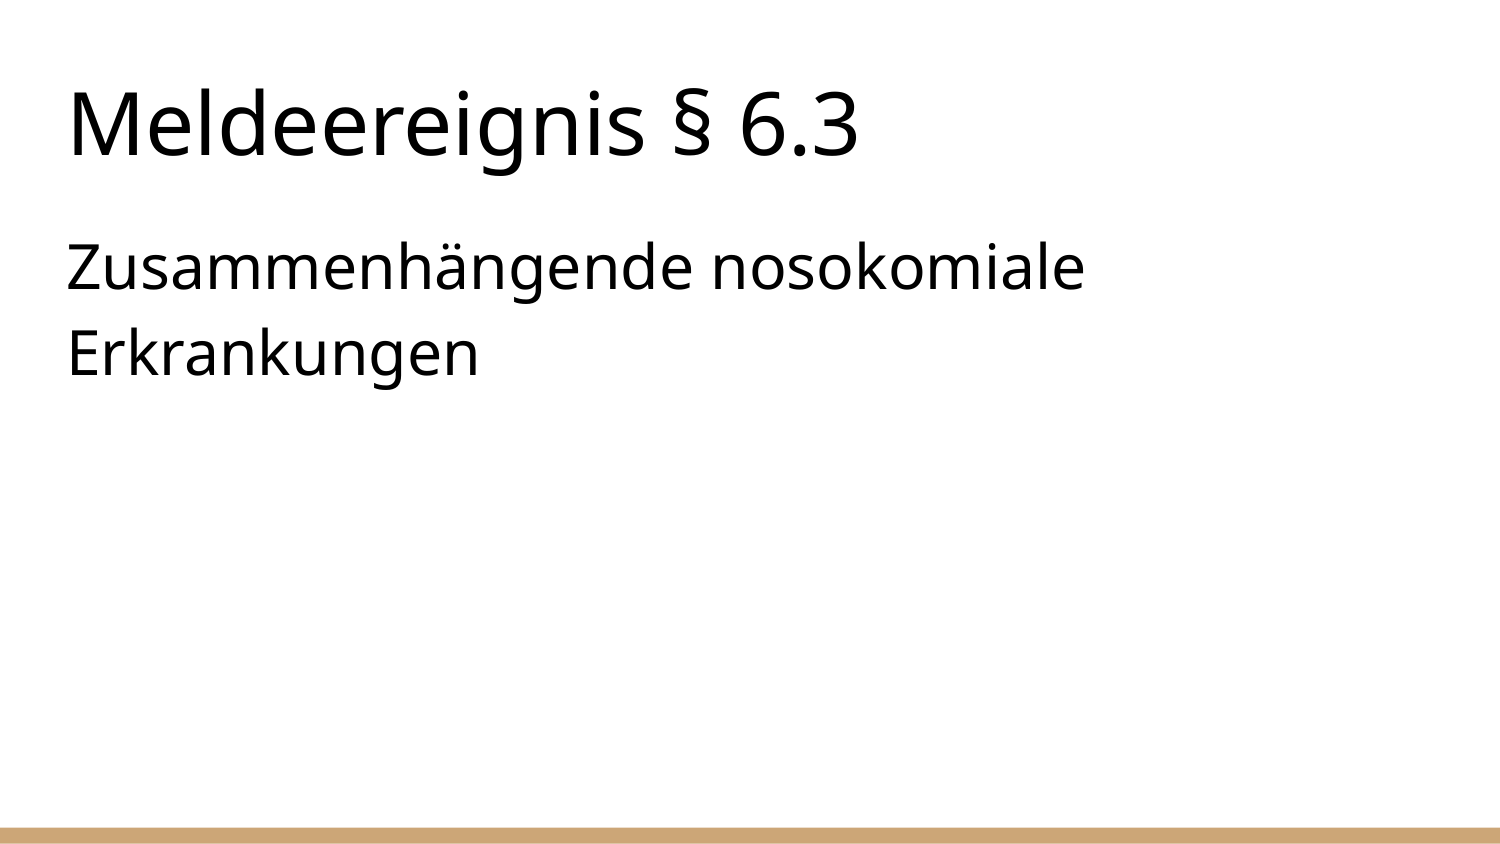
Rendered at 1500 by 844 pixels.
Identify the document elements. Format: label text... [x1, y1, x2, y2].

title Meldeereignis § 6.3 [51, 51, 1449, 189]
list Zusammenhängende nosokomiale Erkrankungen [51, 200, 1449, 752]
